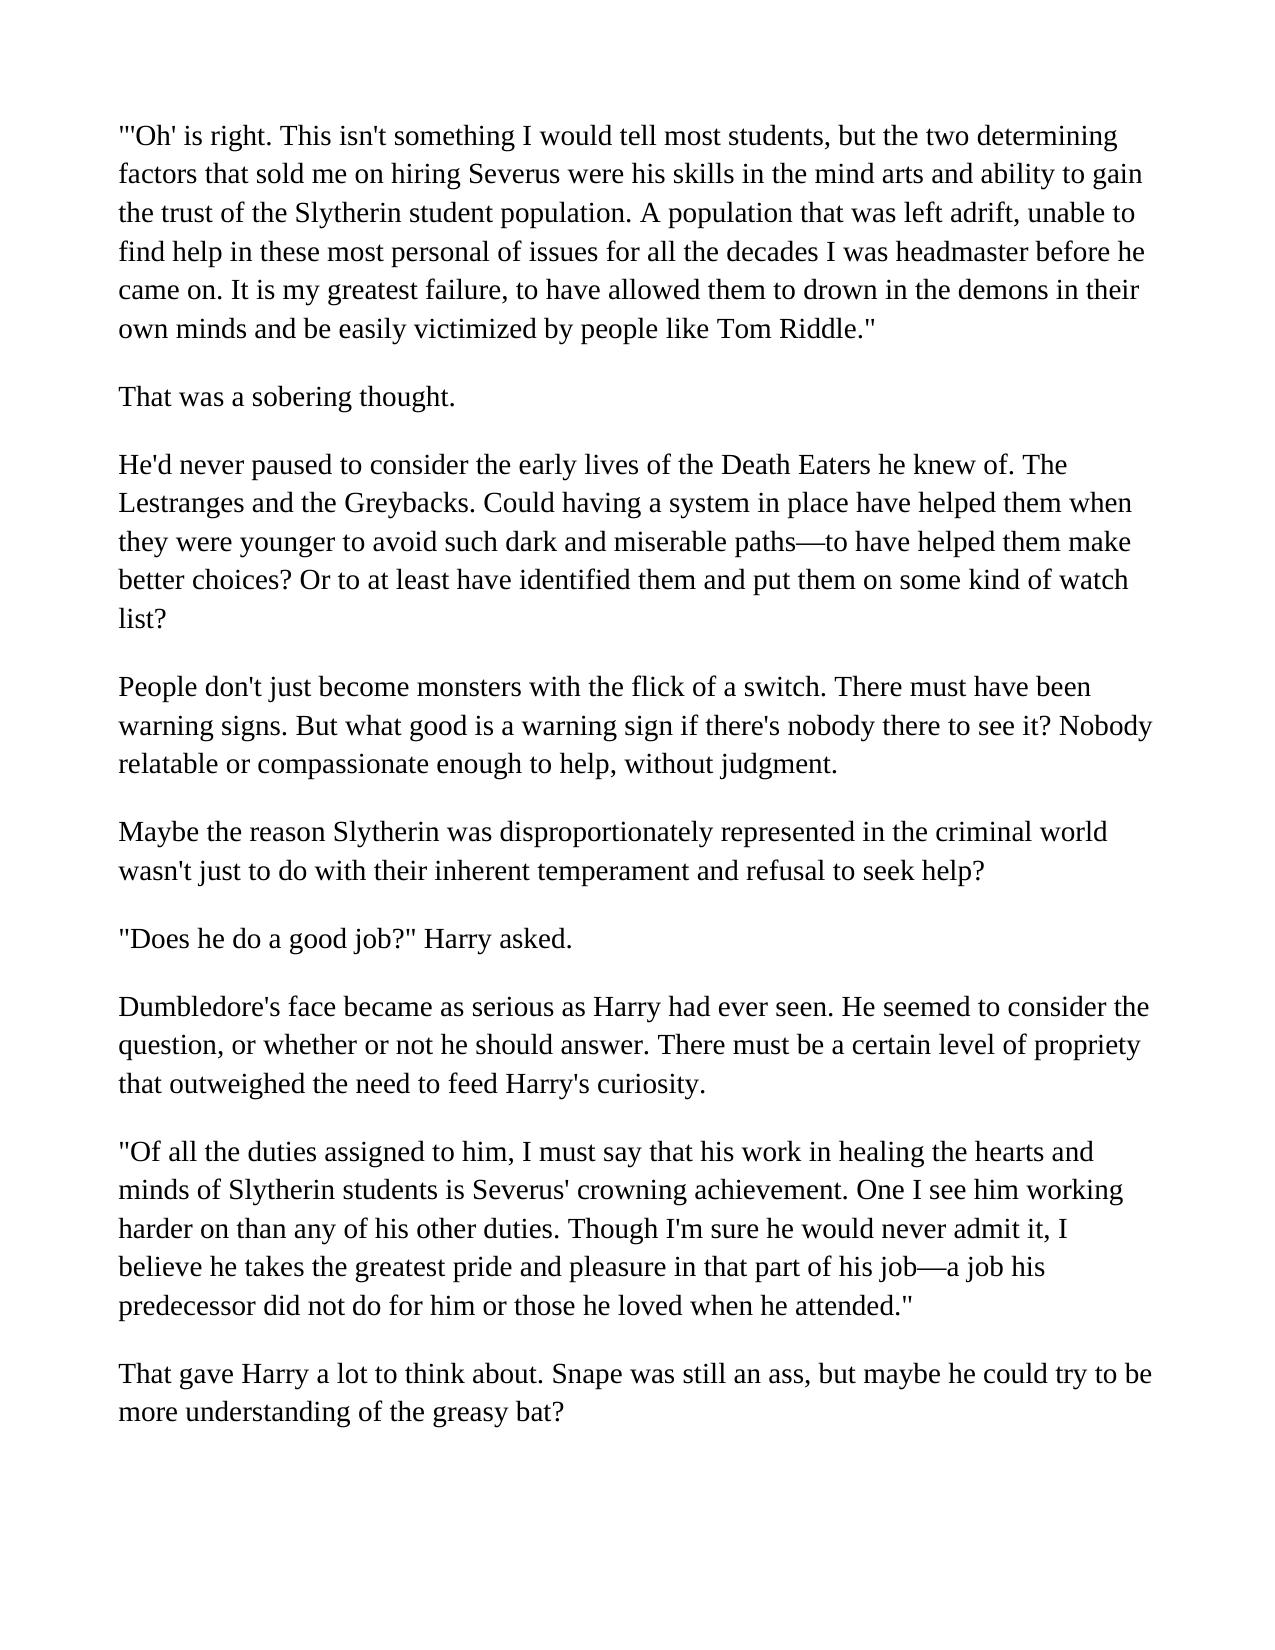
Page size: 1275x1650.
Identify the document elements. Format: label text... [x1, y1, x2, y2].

text That gave Harry a lot to think about. Snape was still an ass, but maybe he could try to be more understanding of the greasy bat? [118, 1356, 1157, 1428]
text Maybe the reason Slytherin was disproportionately represented in the criminal world wasn't just to do with their inherent temperament and refusal to seek help? [118, 814, 1157, 886]
text People don't just become monsters with the flick of a switch. There must have been warning signs. But what good is a warning sign if there's nobody there to see it? Nobody relatable or compassionate enough to help, without judgment. [118, 669, 1157, 780]
text That was a sobering thought. [118, 379, 1157, 412]
text Dumbledore's face became as serious as Harry had ever seen. He seemed to consider the question, or whether or not he should answer. There must be a certain level of propriety that outweighed the need to feed Harry's curiosity. [118, 989, 1157, 1099]
text "Of all the duties assigned to him, I must say that his work in healing the hearts and minds of Slytherin students is Severus' crowning achievement. One I see him working harder on than any of his other duties. Though I'm sure he would never admit it, I believe he takes the greatest pride and pleasure in that part of his job—a job his predecessor did not do for him or those he loved when he attended." [118, 1134, 1157, 1322]
text "Does he do a good job?" Harry asked. [118, 921, 1157, 954]
text "'Oh' is right. This isn't something I would tell most students, but the two determining factors that sold me on hiring Severus were his skills in the mind arts and ability to gain the trust of the Slytherin student population. A population that was left adrift, unable to find help in these most personal of issues for all the decades I was headmaster before he came on. It is my greatest failure, to have allowed them to drown in the demons in their own minds and be easily victimized by people like Tom Riddle." [118, 118, 1157, 344]
text He'd never paused to consider the early lives of the Death Eaters he knew of. The Lestranges and the Greybacks. Could having a system in place have helped them when they were younger to avoid such dark and miserable paths—to have helped them make better choices? Or to at least have identified them and put them on some kind of watch list? [118, 447, 1157, 634]
